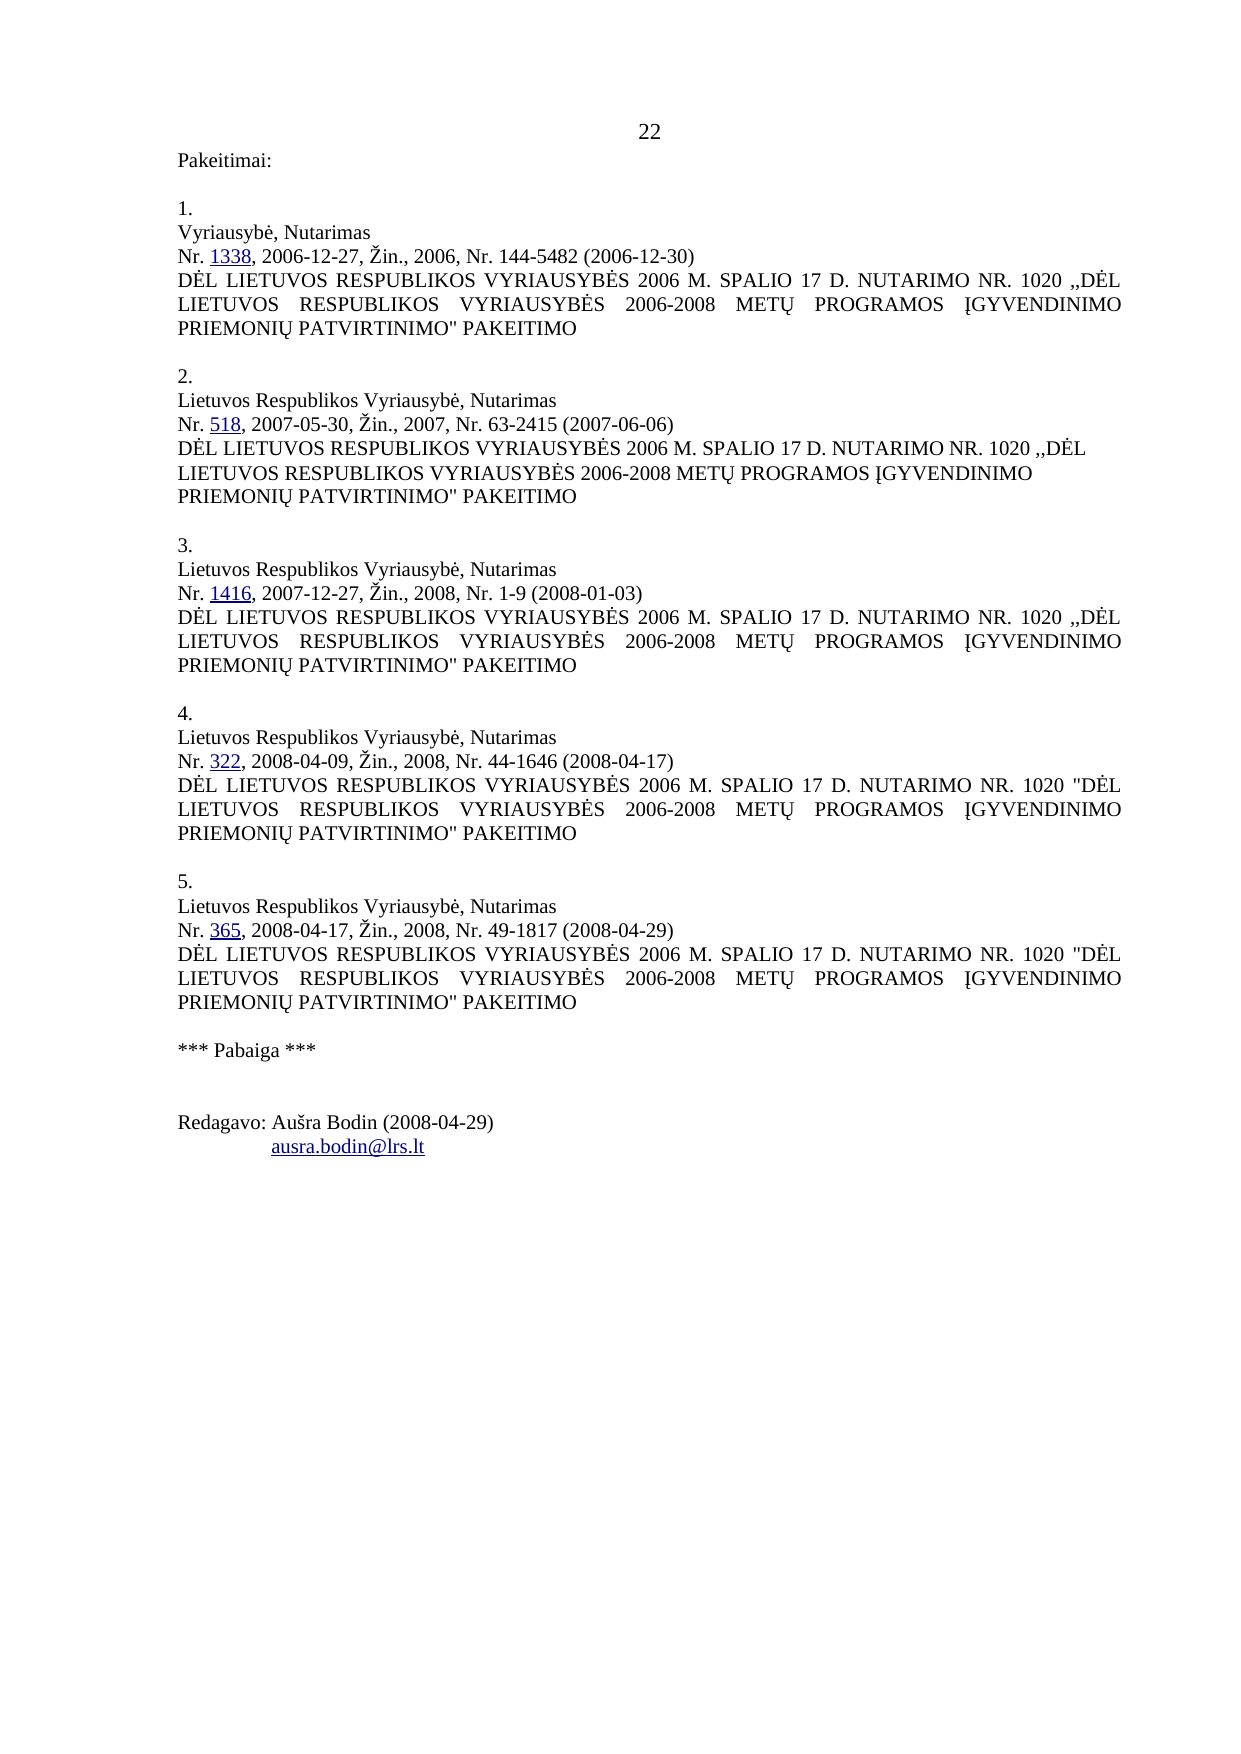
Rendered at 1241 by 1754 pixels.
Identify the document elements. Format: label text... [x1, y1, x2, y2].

text 1. [177, 196, 1122, 220]
text Nr. 365, 2008-04-17, Žin., 2008, Nr. 49-1817 (2008-04-29) [177, 918, 1122, 942]
text 4. [177, 701, 1122, 725]
text Nr. 1416, 2007-12-27, Žin., 2008, Nr. 1-9 (2008-01-03) [177, 581, 1122, 605]
text Nr. 322, 2008-04-09, Žin., 2008, Nr. 44-1646 (2008-04-17) [177, 749, 1122, 773]
text DĖL LIETUVOS RESPUBLIKOS VYRIAUSYBĖS 2006 M. SPALIO 17 D. NUTARIMO NR. 1020 ,,DĖL LIETUVOS RESPUBLIKOS VYRIAUSYBĖS 2006-2008 METŲ PROGRAMOS ĮGYVENDINIMO PRIEMONIŲ PATVIRTINIMO" PAKEITIMO [177, 605, 1122, 677]
text Pakeitimai: [177, 148, 1122, 172]
text 5. [177, 869, 1122, 893]
text Lietuvos Respublikos Vyriausybė, Nutarimas [177, 893, 1122, 918]
text Lietuvos Respublikos Vyriausybė, Nutarimas [177, 557, 1122, 581]
text Redagavo: Aušra Bodin (2008-04-29) [177, 1110, 1122, 1134]
text Lietuvos Respublikos Vyriausybė, Nutarimas [177, 725, 1122, 749]
text ausra.bodin@lrs.lt [177, 1134, 1122, 1158]
text DĖL LIETUVOS RESPUBLIKOS VYRIAUSYBĖS 2006 M. SPALIO 17 D. NUTARIMO NR. 1020 "DĖL LIETUVOS RESPUBLIKOS VYRIAUSYBĖS 2006-2008 METŲ PROGRAMOS ĮGYVENDINIMO PRIEMONIŲ PATVIRTINIMO" PAKEITIMO [177, 942, 1122, 1014]
text DĖL LIETUVOS RESPUBLIKOS VYRIAUSYBĖS 2006 M. SPALIO 17 D. NUTARIMO NR. 1020 ,,DĖL LIETUVOS RESPUBLIKOS VYRIAUSYBĖS 2006-2008 METŲ PROGRAMOS ĮGYVENDINIMO PRIEMONIŲ PATVIRTINIMO" PAKEITIMO [177, 268, 1122, 340]
text Nr. 1338, 2006-12-27, Žin., 2006, Nr. 144-5482 (2006-12-30) [177, 244, 1122, 268]
text Vyriausybė, Nutarimas [177, 220, 1122, 244]
text 3. [177, 533, 1122, 557]
text Lietuvos Respublikos Vyriausybė, Nutarimas [177, 388, 1122, 412]
text DĖL LIETUVOS RESPUBLIKOS VYRIAUSYBĖS 2006 M. SPALIO 17 D. NUTARIMO NR. 1020 ,,DĖL LIETUVOS RESPUBLIKOS VYRIAUSYBĖS 2006-2008 METŲ PROGRAMOS ĮGYVENDINIMO PRIEMONIŲ PATVIRTINIMO" PAKEITIMO [177, 436, 1122, 508]
text 2. [177, 364, 1122, 388]
text *** Pabaiga *** [177, 1038, 1122, 1062]
text Nr. 518, 2007-05-30, Žin., 2007, Nr. 63-2415 (2007-06-06) [177, 412, 1122, 436]
text DĖL LIETUVOS RESPUBLIKOS VYRIAUSYBĖS 2006 M. SPALIO 17 D. NUTARIMO NR. 1020 "DĖL LIETUVOS RESPUBLIKOS VYRIAUSYBĖS 2006-2008 METŲ PROGRAMOS ĮGYVENDINIMO PRIEMONIŲ PATVIRTINIMO" PAKEITIMO [177, 773, 1122, 845]
